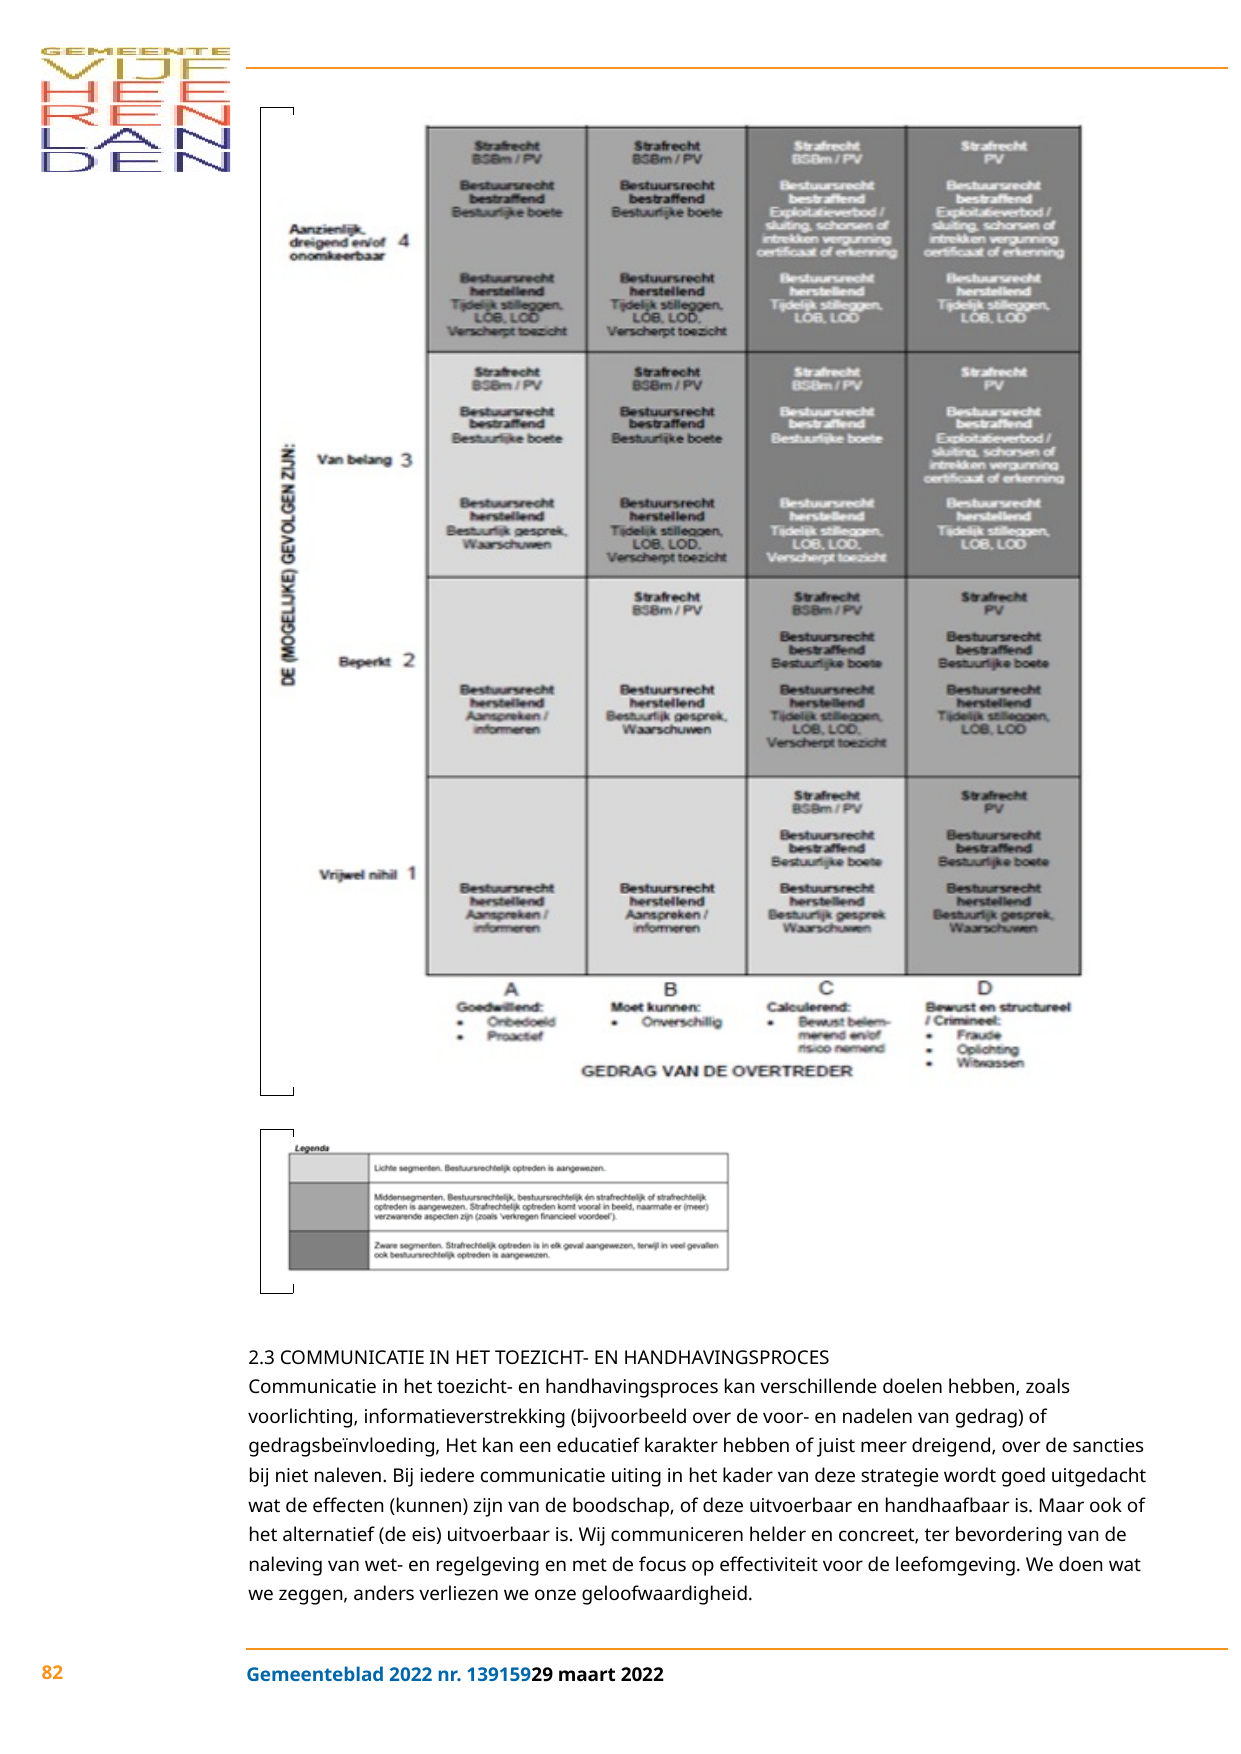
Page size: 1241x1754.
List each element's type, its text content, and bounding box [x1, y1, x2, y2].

picture [41, 47, 231, 172]
picture [268, 1137, 742, 1284]
text 2.3 COMMUNICATIE IN HET TOEZICHT- EN HANDHAVINGSPROCES [248, 1344, 1152, 1370]
text Communicatie in het toezicht- en handhavingsproces kan verschillende doelen hebben, zoals voorlichting, informatieverstrekking (bijvoorbeeld over de voor- en nadelen van gedrag) of gedragsbeïnvloeding, Het kan een educatief karakter hebben of juist meer dreigend, over de sancties bij niet naleven. Bij iedere communicatie uiting in het kader van deze strategie wordt goed uitgedacht wat de effecten (kunnen) zijn van de boodschap, of deze uitvoerbaar en handhaafbaar is. Maar ook of het alternatief (de eis) uitvoerbaar is. Wij communiceren helder en concreet, ter bevordering van de naleving van wet- en regelgeving en met de focus op effectiviteit voor de leefomgeving. We doen wat we zeggen, anders verliezen we onze geloofwaardigheid. [248, 1373, 1152, 1606]
picture [268, 115, 1096, 1087]
